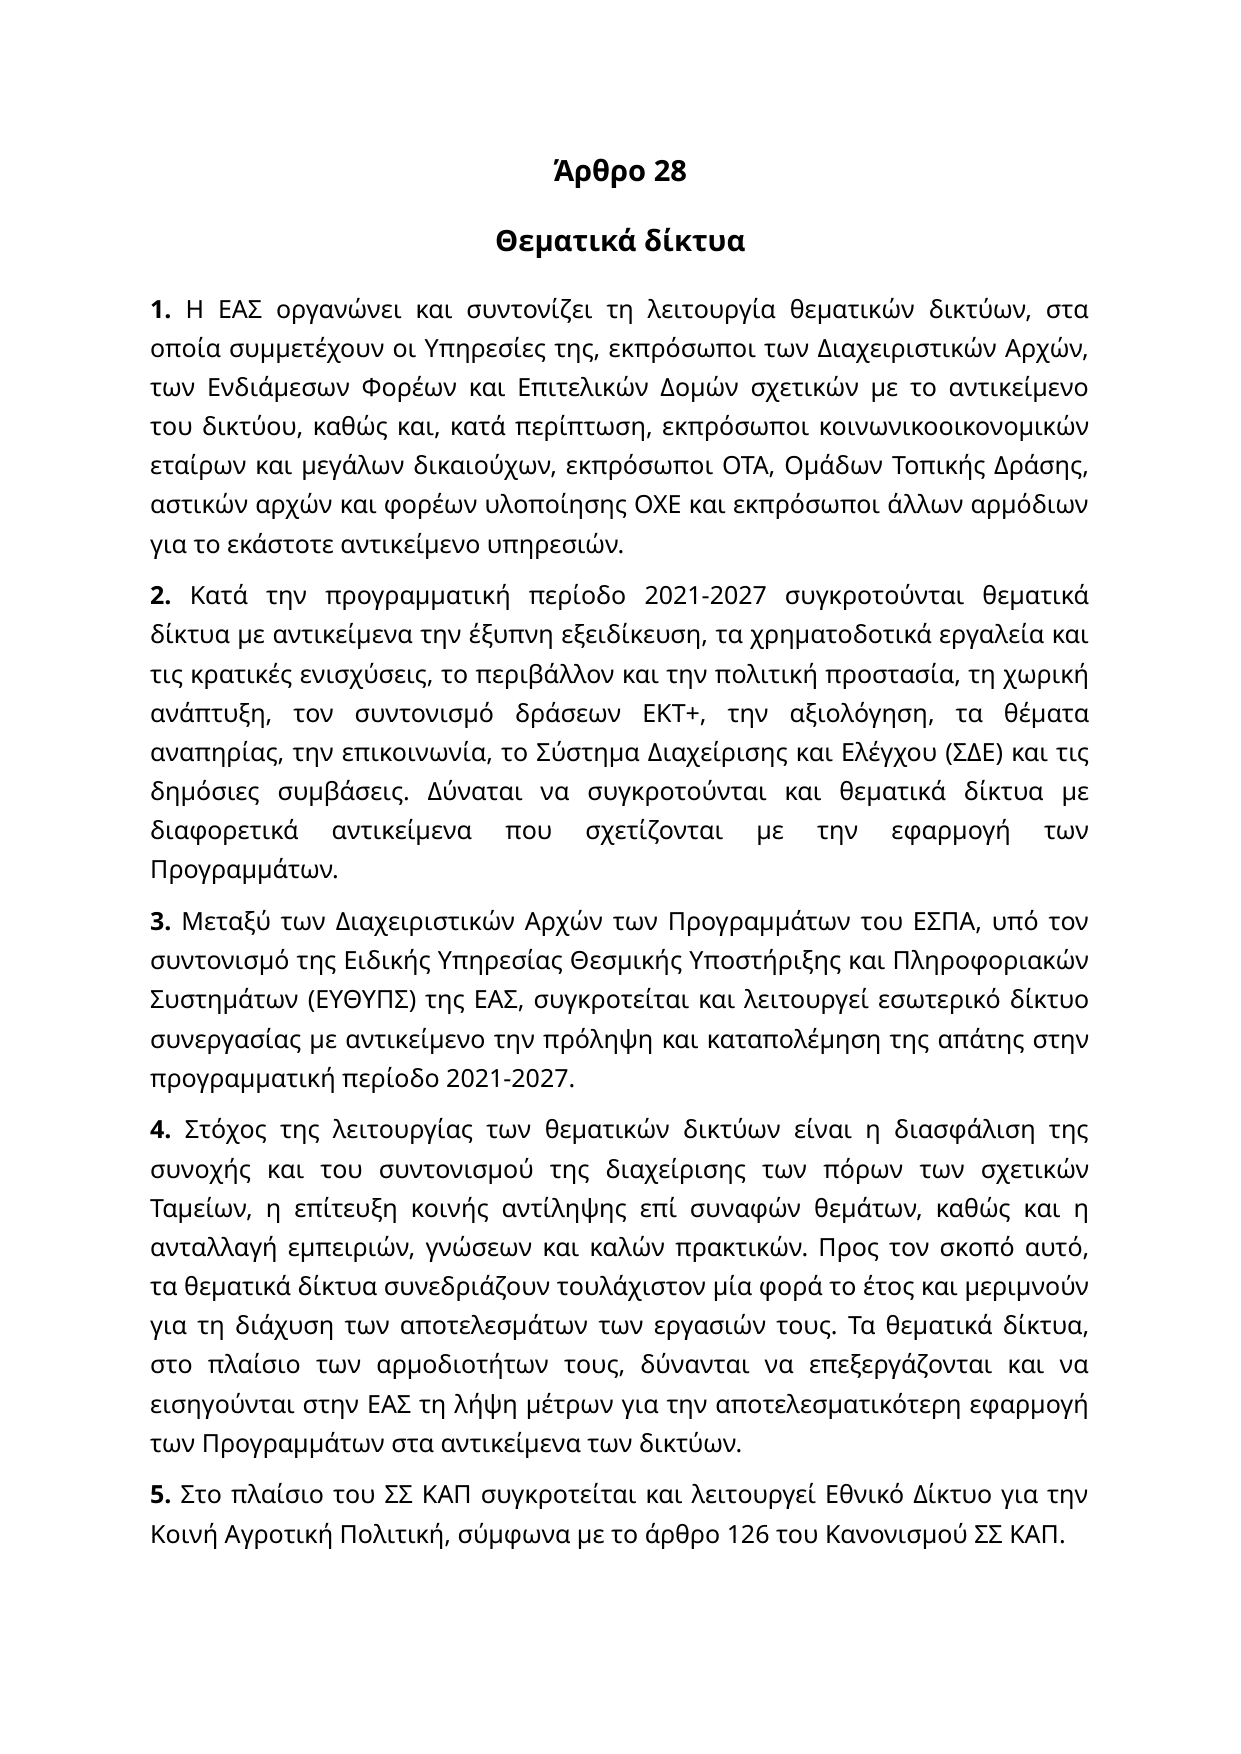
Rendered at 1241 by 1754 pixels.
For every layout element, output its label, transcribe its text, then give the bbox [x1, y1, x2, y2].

subtitle Άρθρο 28 [150, 150, 1090, 190]
text 4. Στόχος της λειτουργίας των θεματικών δικτύων είναι η διασφάλιση της συνοχής και του συντονισμού της διαχείρισης των πόρων των σχετικών Ταμείων, η επίτευξη κοινής αντίληψης επί συναφών θεμάτων, καθώς και η ανταλλαγή εμπειριών, γνώσεων και καλών πρακτικών. Προς τον σκοπό αυτό, τα θεματικά δίκτυα συνεδριάζουν τουλάχιστον μία φορά το έτος και μεριμνούν για τη διάχυση των αποτελεσμάτων των εργασιών τους. Τα θεματικά δίκτυα, στο πλαίσιο των αρμοδιοτήτων τους, δύνανται να επεξεργάζονται και να εισηγούνται στην ΕΑΣ τη λήψη μέτρων για την αποτελεσματικότερη εφαρμογή των Προγραμμάτων στα αντικείμενα των δικτύων. [150, 1112, 1090, 1459]
subtitle Θεματικά δίκτυα [150, 221, 1090, 260]
text 5. Στο πλαίσιο του ΣΣ ΚΑΠ συγκροτείται και λειτουργεί Εθνικό Δίκτυο για την Κοινή Αγροτική Πολιτική, σύμφωνα με το άρθρο 126 του Κανονισμού ΣΣ ΚΑΠ. [150, 1477, 1090, 1550]
text 2. Κατά την προγραμματική περίοδο 2021-2027 συγκροτούνται θεματικά δίκτυα με αντικείμενα την έξυπνη εξειδίκευση, τα χρηματοδοτικά εργαλεία και τις κρατικές ενισχύσεις, το περιβάλλον και την πολιτική προστασία, τη χωρική ανάπτυξη, τον συντονισμό δράσεων ΕΚΤ+, την αξιολόγηση, τα θέματα αναπηρίας, την επικοινωνία, το Σύστημα Διαχείρισης και Ελέγχου (ΣΔΕ) και τις δημόσιες συμβάσεις. Δύναται να συγκροτούνται και θεματικά δίκτυα με διαφορετικά αντικείμενα που σχετίζονται με την εφαρμογή των Προγραμμάτων. [150, 578, 1090, 886]
text 3. Μεταξύ των Διαχειριστικών Αρχών των Προγραμμάτων του ΕΣΠΑ, υπό τον συντονισμό της Ειδικής Υπηρεσίας Θεσμικής Υποστήριξης και Πληροφοριακών Συστημάτων (ΕΥΘΥΠΣ) της ΕΑΣ, συγκροτείται και λειτουργεί εσωτερικό δίκτυο συνεργασίας με αντικείμενο την πρόληψη και καταπολέμηση της απάτης στην προγραμματική περίοδο 2021-2027. [150, 904, 1090, 1094]
text 1. Η ΕΑΣ οργανώνει και συντονίζει τη λειτουργία θεματικών δικτύων, στα οποία συμμετέχουν οι Υπηρεσίες της, εκπρόσωποι των Διαχειριστικών Αρχών, των Ενδιάμεσων Φορέων και Επιτελικών Δομών σχετικών με το αντικείμενο του δικτύου, καθώς και, κατά περίπτωση, εκπρόσωποι κοινωνικοοικονομικών εταίρων και μεγάλων δικαιούχων, εκπρόσωποι ΟΤΑ, Ομάδων Τοπικής Δράσης, αστικών αρχών και φορέων υλοποίησης ΟΧΕ και εκπρόσωποι άλλων αρμόδιων για το εκάστοτε αντικείμενο υπηρεσιών. [150, 291, 1090, 560]
